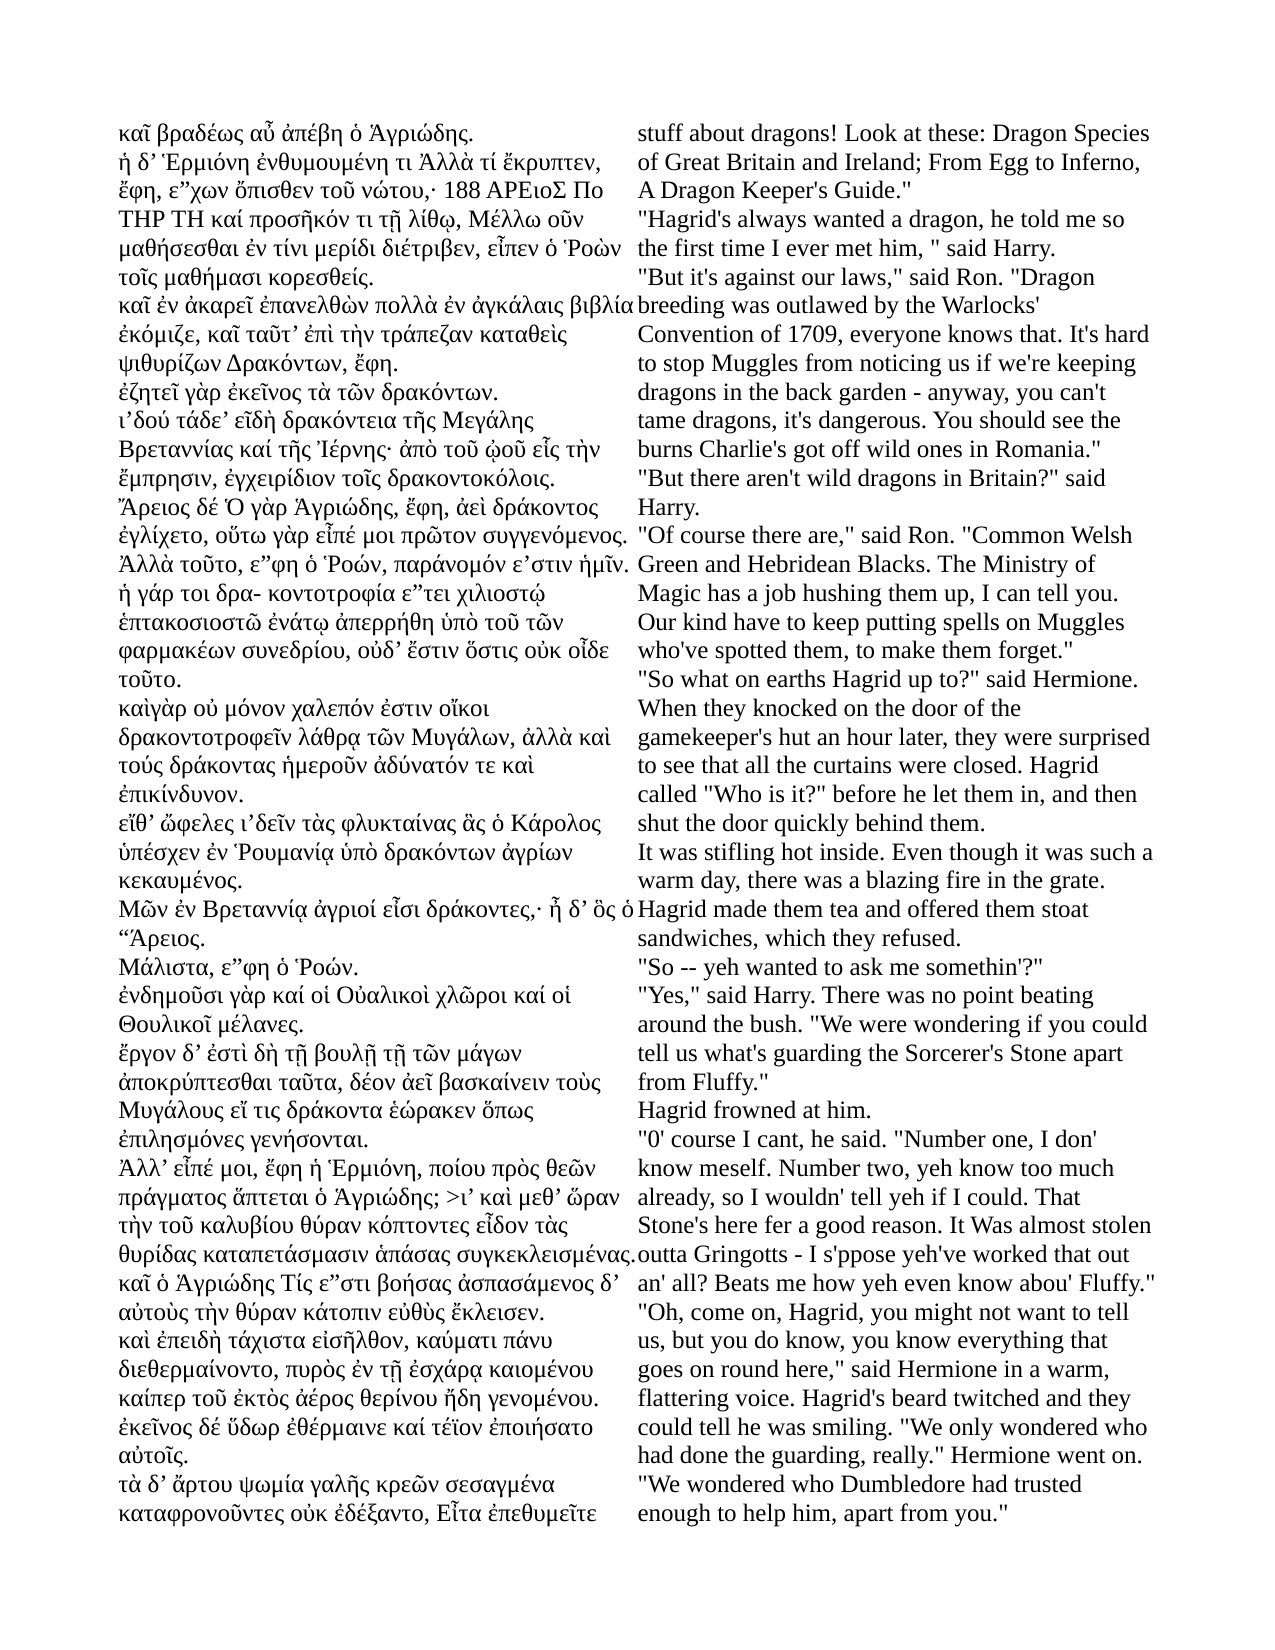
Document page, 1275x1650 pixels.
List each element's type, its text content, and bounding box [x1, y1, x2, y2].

table_cell καῖ βραδέως αὖ ἀπέβη ὁ Ἁγριώδης. ἡ δ’ Ἑρμιόνη ἐνθυμουμένη τι Ἀλλὰ τί ἔκρυπτεν, ἔφη, ε”χων ὄπισθεν τοῦ νώτου,· 188 ΑΡΕιοΣ Πο ΤΗΡ ΤΗ καί προσῆκόν τι τῇ λίθῳ, Μέλλω οῦν μαθήσεσθαι ἐν τίνι μερίδι διέτριβεν, εἶπεν ὁ Ῥοὼν τοῖς μαθήμασι κορεσθείς. καῖ ἐν ἀκαρεῖ ἐπανελθὼν πολλὰ ἐν ἀγκάλαις βιβλία ἐκόμιζε, καῖ ταῦτ’ ἐπὶ τὴν τράπεζαν καταθεὶς ψιθυρίζων Δρακόντων, ἔφη. ἐζητεῖ γὰρ ἐκεῖνος τὰ τῶν δρακόντων. ι’δού τάδε’ εῖδὴ δρακόντεια τῆς Μεγάλης Βρεταννίας καί τῆς Ἰέρνης· ἀπὸ τοῦ ᾠοῦ εἷς τὴν ἔμπρησιν, ἐγχειρίδιον τοῖς δρακοντοκόλοις. Ἄρειος δέ Ὁ γὰρ Ἁγριώδης, ἔφη, ἀεὶ δράκοντος ἐγλίχετο, οὕτω γὰρ εἶπέ μοι πρῶτον συγγενόμενος. Ἀλλὰ τοῦτο, ε”φη ὁ Ῥοών, παράνομόν ε’στιν ἡμῖν. ἡ γάρ τοι δρα- κοντοτροφία ε”τει χιλιοστῴ ἑπτακοσιοστῶ ἐνάτῳ ἀπερρήθη ὑπὸ τοῦ τῶν φαρμακέων συνεδρίου, οὐδ’ ἔστιν ὅστις οὐκ οἶδε τοῦτο. καὶγὰρ οὐ μόνον χαλεπόν ἐστιν οἴκοι δρακοντοτροφεῖν λάθρᾳ τῶν Μυγάλων, ἀλλὰ καὶ τούς δράκοντας ἡμεροῦν ἀδύνατόν τε καὶ ἐπικίνδυνον. εἴθ’ ὤφελες ι’δεῖν τὰς φλυκταίνας ἃς ὁ Κάρολος ὑπέσχεν ἐν Ῥουμανίᾳ ὑπὸ δρακόντων ἀγρίων κεκαυμένος. Μῶν ἐν Βρεταννίᾳ ἀγριοί εἶσι δράκοντες,· ἦ δ’ ὃς ὁ “Άρειος. Μάλιστα, ε”φη ὁ Ῥοών. ἐνδημοῦσι γὰρ καί οἱ Οὐαλικοὶ χλῶροι καί οἱ Θουλικοῖ μέλανες. ἔργον δ’ ἐστὶ δὴ τῇ βουλῇ τῇ τῶν μάγων ἀποκρύπτεσθαι ταῦτα, δέον ἀεῖ βασκαίνειν τοὺς Μυγάλους εἴ τις δράκοντα ἑώρακεν ὅπως ἐπιλησμόνες γενήσονται. Ἀλλ’ εἶπέ μοι, ἔφη ἡ Ἑρμιόνη, ποίου πρὸς θεῶν πράγματος ἅπτεται ὁ Ἁγριώδης; >ι’ καὶ μεθ’ ὥραν τὴν τοῦ καλυβίου θύραν κόπτοντες εἶδον τὰς θυρίδας καταπετάσμασιν ἁπάσας συγκεκλεισμένας. καῖ ὁ Ἁγριώδης Τίς ε”στι βοήσας ἀσπασάμενος δ’ αὐτοὺς τὴν θύραν κάτοπιν εὐθὺς ἔκλεισεν. καὶ ἐπειδὴ τάχιστα εἰσῆλθον, καύματι πάνυ διεθερμαίνοντο, πυρὸς ἐν τῇ ἐσχάρᾳ καιομένου καίπερ τοῦ ἐκτὸς ἀέρος θερίνου ἤδη γενομένου. ἐκεῖνος δέ ὕδωρ ἐθέρμαινε καί τέϊον ἐποιήσατο αὐτοῖς. τὰ δ’ ἄρτου ψωμία γαλῆς κρεῶν σεσαγμένα καταφρονοῦντες οὐκ ἐδέξαντο, Εἶτα ἐπεθυμεῖτε [118, 118, 637, 1527]
table_cell stuff about dragons! Look at these: Dragon Species of Great Britain and Ireland; From Egg to Inferno, A Dragon Keeper's Guide." "Hagrid's always wanted a dragon, he told me so the first time I ever met him, " said Harry. "But it's against our laws," said Ron. "Dragon breeding was outlawed by the Warlocks' Convention of 1709, everyone knows that. It's hard to stop Muggles from noticing us if we're keeping dragons in the back garden - anyway, you can't tame dragons, it's dangerous. You should see the burns Charlie's got off wild ones in Romania." "But there aren't wild dragons in Britain?" said Harry. "Of course there are," said Ron. "Common Welsh Green and Hebridean Blacks. The Ministry of Magic has a job hushing them up, I can tell you. Our kind have to keep putting spells on Muggles who've spotted them, to make them forget." "So what on earths Hagrid up to?" said Hermione. When they knocked on the door of the gamekeeper's hut an hour later, they were surprised to see that all the curtains were closed. Hagrid called "Who is it?" before he let them in, and then shut the door quickly behind them. It was stifling hot inside. Even though it was such a warm day, there was a blazing fire in the grate. Hagrid made them tea and offered them stoat sandwiches, which they refused. "So -- yeh wanted to ask me somethin'?" "Yes," said Harry. There was no point beating around the bush. "We were wondering if you could tell us what's guarding the Sorcerer's Stone apart from Fluffy." Hagrid frowned at him. "0' course I cant, he said. "Number one, I don' know meself. Number two, yeh know too much already, so I wouldn' tell yeh if I could. That Stone's here fer a good reason. It Was almost stolen outta Gringotts - I s'ppose yeh've worked that out an' all? Beats me how yeh even know abou' Fluffy." "Oh, come on, Hagrid, you might not want to tell us, but you do know, you know everything that goes on round here," said Hermione in a warm, flattering voice. Hagrid's beard twitched and they could tell he was smiling. "We only wondered who had done the guarding, really." Hermione went on. "We wondered who Dumbledore had trusted enough to help him, apart from you." [637, 118, 1157, 1527]
